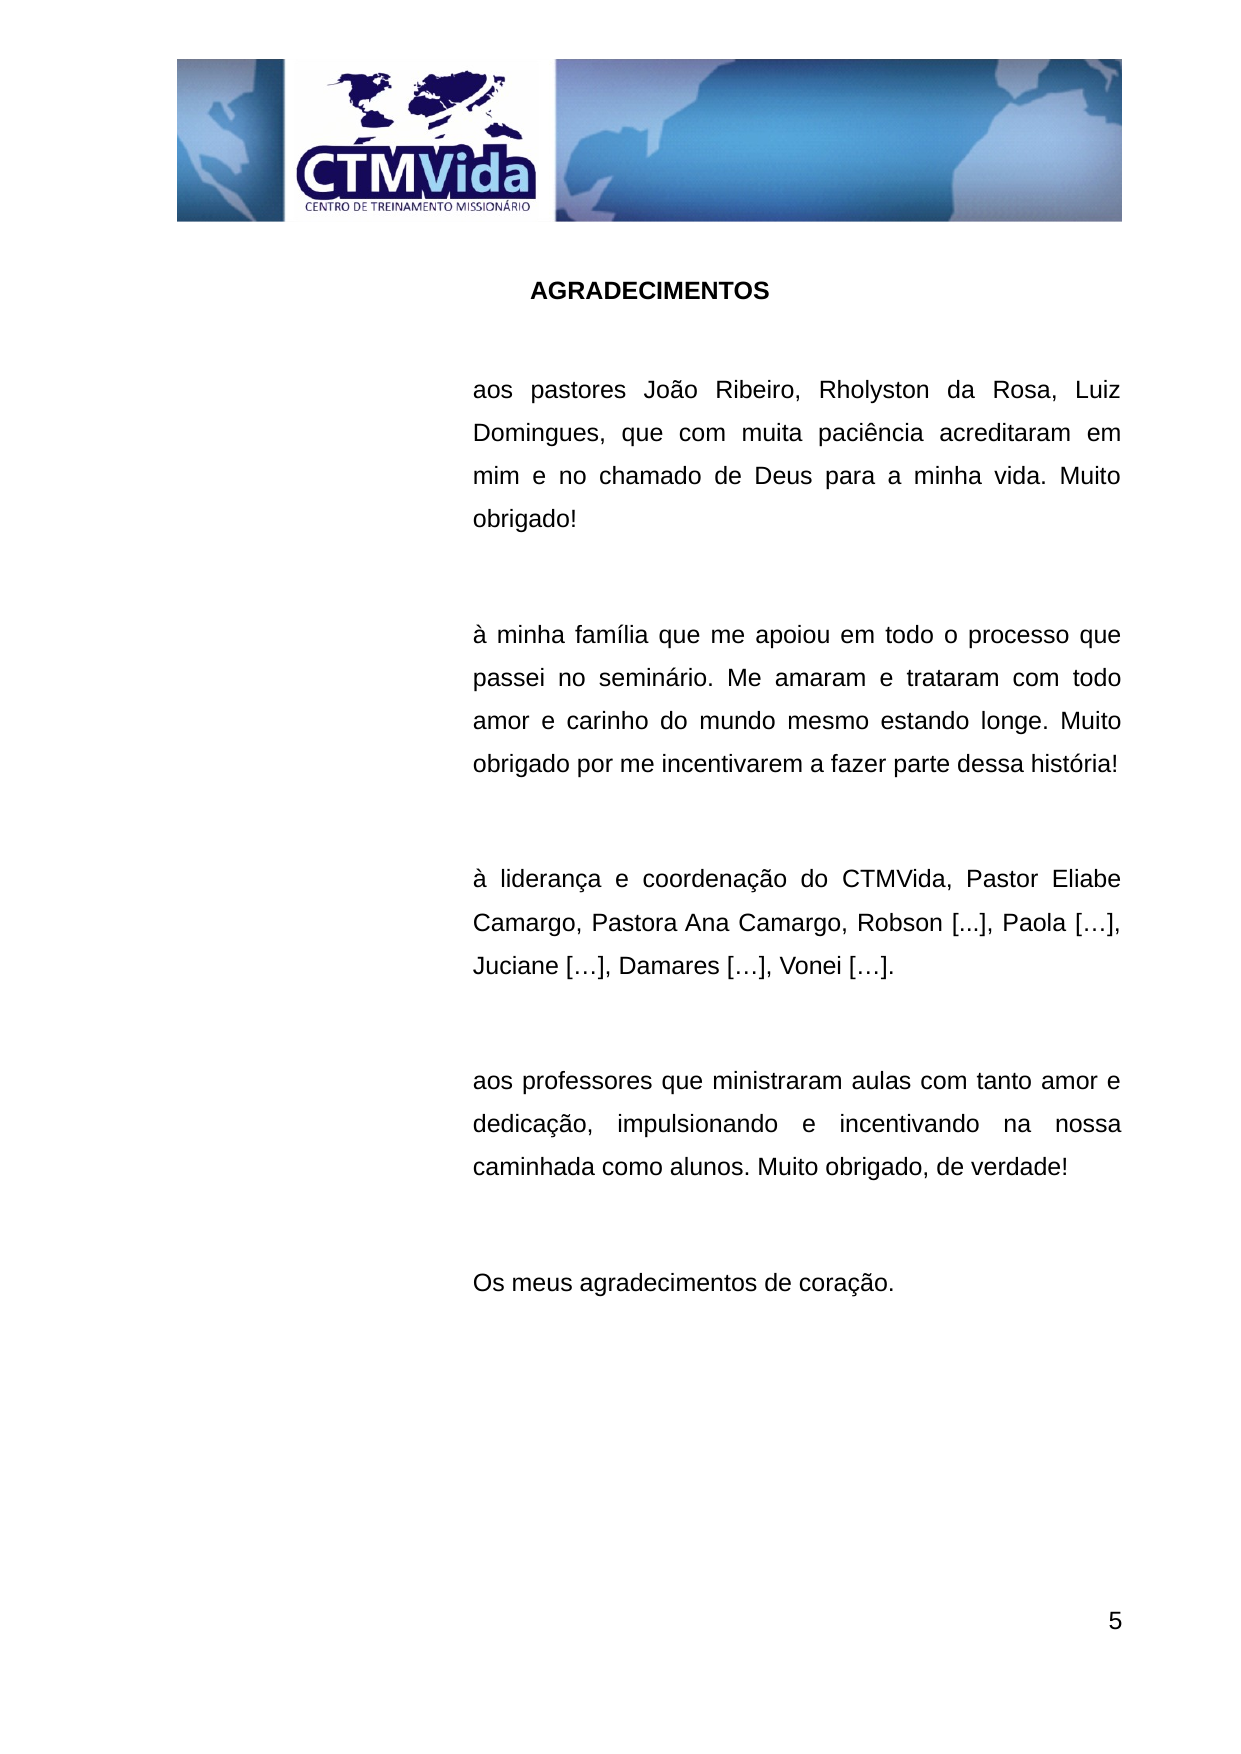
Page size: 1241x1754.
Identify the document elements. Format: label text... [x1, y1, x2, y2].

subtitle Agradecimentos [177, 276, 1122, 305]
text Os meus agradecimentos de coração. [473, 1268, 1122, 1297]
text à liderança e coordenação do CTMVida, Pastor Eliabe Camargo, Pastora Ana Camargo, Robson [...], Paola […], Juciane […], Damares […], Vonei […]. [473, 864, 1122, 979]
text à minha família que me apoiou em todo o processo que passei no seminário. Me amaram e trataram com todo amor e carinho do mundo mesmo estando longe. Muito obrigado por me incentivarem a fazer parte dessa história! [473, 620, 1122, 778]
picture [177, 59, 1122, 222]
text aos pastores João Ribeiro, Rholyston da Rosa, Luiz Domingues, que com muita paciência acreditaram em mim e no chamado de Deus para a minha vida. Muito obrigado! [473, 375, 1122, 533]
text aos professores que ministraram aulas com tanto amor e dedicação, impulsionando e incentivando na nossa caminhada como alunos. Muito obrigado, de verdade! [473, 1066, 1122, 1181]
